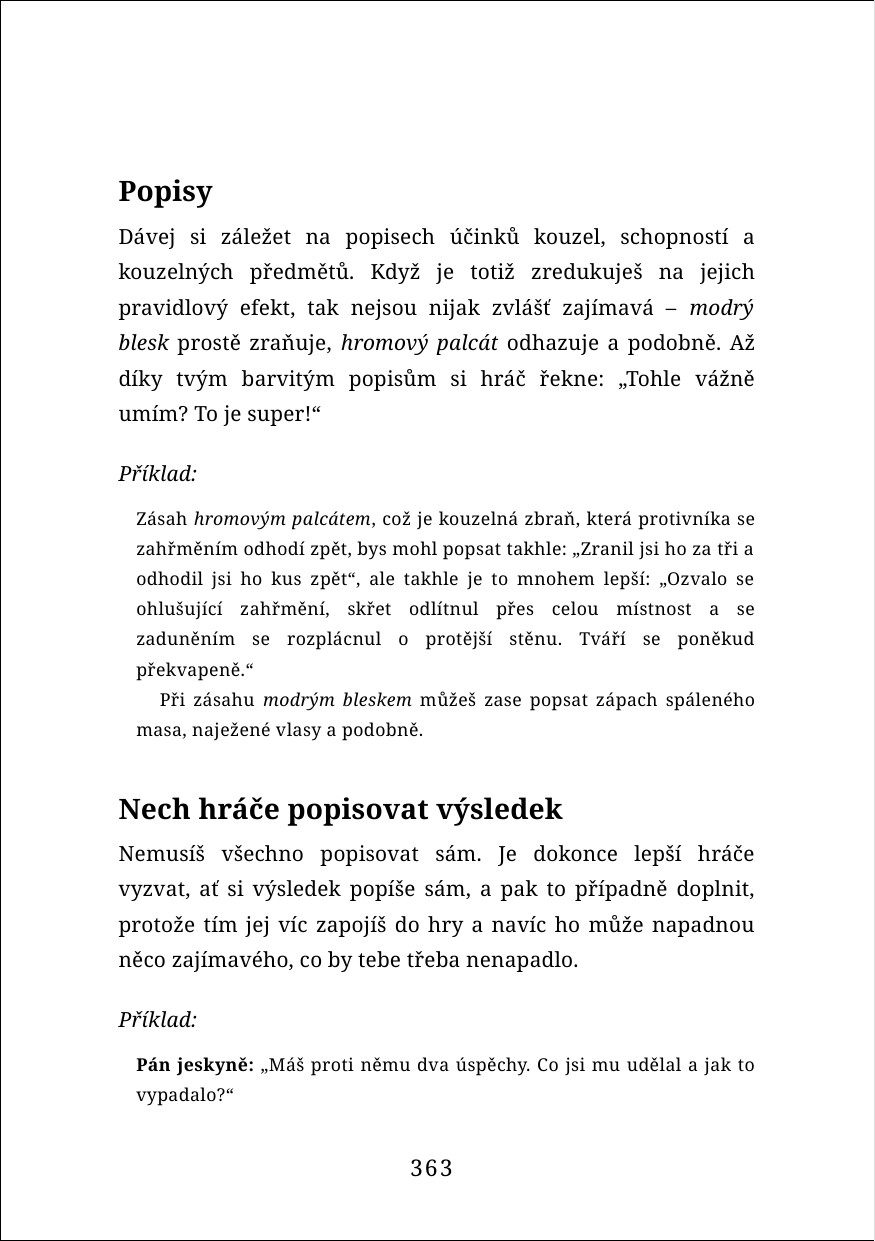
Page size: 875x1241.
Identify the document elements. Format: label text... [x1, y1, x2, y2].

text Zásah hromovým palcátem, což je kouzelná zbraň, která protivníka se zahřměním odhodí zpět, bys mohl popsat takhle: „Zranil jsi ho za tři a odhodil jsi ho kus zpět“, ale takhle je to mnohem lepší: „Ozvalo se ohlušující zahřmění, skřet odlítnul přes celou místnost a se zaduněním se rozplácnul o protější stěnu. Tváří se poněkud překvapeně.“ Při zásahu modrým bleskem můžeš zase popsat zápach spáleného masa, naježené vlasy a podobně. [136, 506, 756, 742]
subtitle Popisy [118, 172, 756, 210]
text Příklad: [118, 459, 756, 487]
text Pán jeskyně: „Máš proti němu dva úspěchy. Co jsi mu udělal a jak to vypadalo?“ [136, 1052, 756, 1106]
subtitle Nech hráče popisovat výsledek [118, 789, 756, 827]
text Dávej si záležet na popisech účinků kouzel, schopností a kouzelných předmětů. Když je totiž zredukuješ na jejich pravidlový efekt, tak nejsou nijak zvlášť zajímavá – modrý blesk prostě zraňuje, hromový palcát odhazuje a podobně. Až díky tvým barvitým popisům si hráč řekne: „Tohle vážně umím? To je super!“ [118, 222, 756, 428]
text Příklad: [118, 1005, 756, 1033]
text Nemusíš všechno popisovat sám. Je dokonce lepší hráče vyzvat, ať si výsledek popíše sám, a pak to případně doplnit, protože tím jej víc zapojíš do hry a navíc ho může napadnou něco zajímavého, co by tebe třeba nenapadlo. [118, 839, 756, 974]
